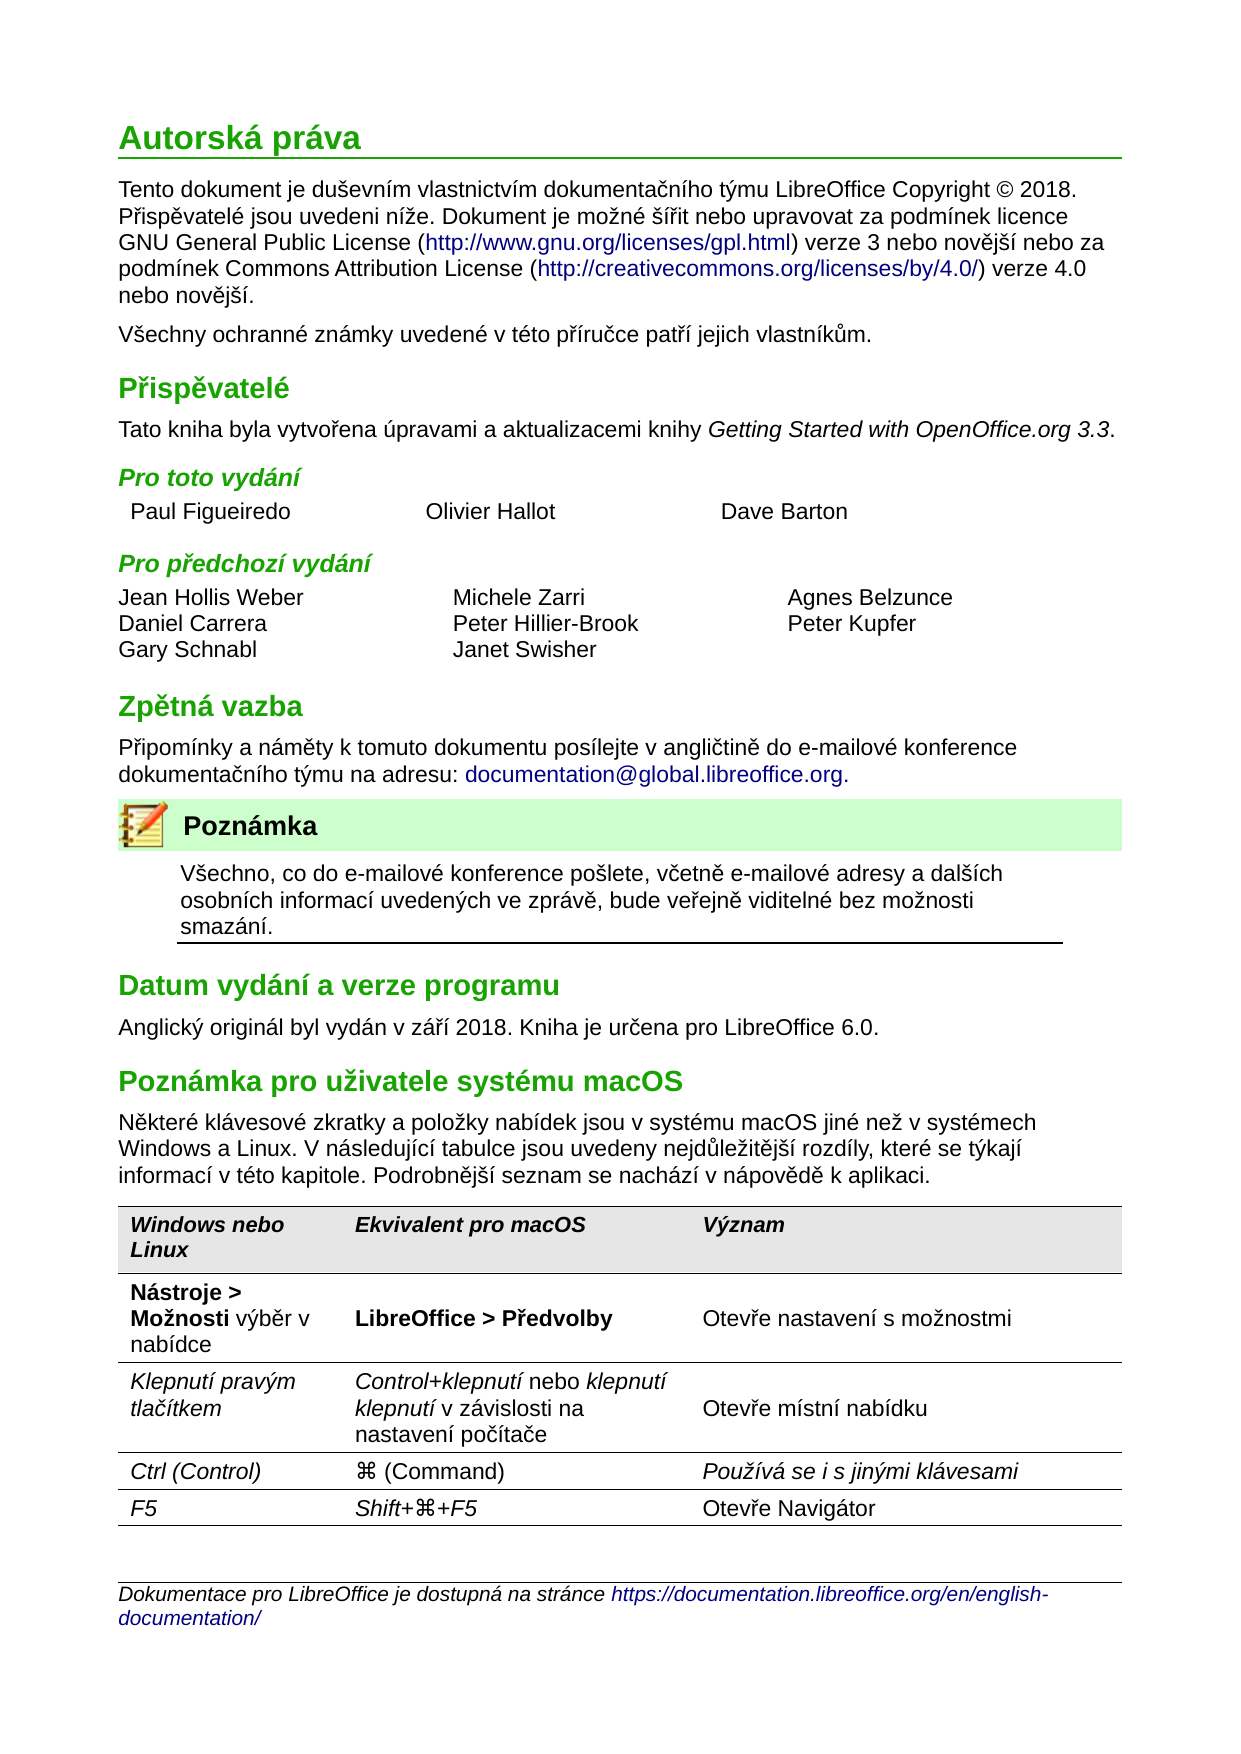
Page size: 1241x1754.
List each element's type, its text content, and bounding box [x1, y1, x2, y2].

table_cell Peter Hillier-Brook [453, 610, 787, 636]
text Tato kniha byla vytvořena úpravami a aktualizacemi knihy Getting Started with OpenOffice.org 3.3. [118, 416, 1122, 442]
table_header Význam [690, 1207, 1122, 1272]
subtitle Poznámka pro uživatele systému macOS [118, 1063, 1122, 1097]
table_header Paul Figueiredo [118, 498, 413, 528]
table_cell Otevře Navigátor [690, 1490, 1122, 1525]
table_cell Peter Kupfer [788, 610, 1122, 636]
table_header Jean Hollis Weber [118, 584, 453, 610]
subtitle Poznámka [118, 799, 1122, 851]
table_header Olivier Hallot [414, 498, 709, 528]
subtitle Autorská práva [118, 118, 1122, 157]
table_cell Otevře nastavení s možnostmi [690, 1274, 1122, 1362]
table_header Windows nebo Linux [118, 1207, 343, 1272]
table_cell LibreOffice > Předvolby [343, 1274, 690, 1362]
subtitle Přispěvatelé [118, 371, 1122, 404]
subtitle Pro toto vydání [118, 463, 1122, 492]
table_cell Shift+⌘+F5 [343, 1490, 690, 1525]
table_cell Používá se i s jinými klávesami [690, 1453, 1122, 1488]
text Anglický originál byl vydán v září 2018. Kniha je určena pro LibreOffice 6.0. [118, 1013, 1122, 1040]
table_header Dave Barton [709, 498, 1122, 528]
table_header Ekvivalent pro macOS [343, 1207, 690, 1272]
table_cell Daniel Carrera [118, 610, 453, 636]
text Některé klávesové zkratky a položky nabídek jsou v systému macOS jiné než v systémech Windows a Linux. V následující tabulce jsou uvedeny nejdůležitější rozdíly, které se týkají informací v této kapitole. Podrobnější seznam se nachází v nápovědě k aplikaci. [118, 1109, 1122, 1188]
table_cell Gary Schnabl [118, 636, 453, 665]
table_cell Control+klepnutí nebo klepnutí klepnutí v závislosti na nastavení počítače [343, 1363, 690, 1452]
table_cell F5 [118, 1490, 343, 1525]
table_header Michele Zarri [453, 584, 787, 610]
text Všechno, co do e-mailové konference pošlete, včetně e-mailové adresy a dalších osobních informací uvedených ve zprávě, bude veřejně viditelné bez možnosti smazání. [177, 857, 1063, 942]
text Připomínky a náměty k tomuto dokumentu posílejte v angličtině do e-mailové konference dokumentačního týmu na adresu: documentation@global.libreoffice.org. [118, 734, 1122, 787]
table_cell Ctrl (Control) [118, 1453, 343, 1488]
table_cell Janet Swisher [453, 636, 787, 665]
subtitle Pro předchozí vydání [118, 549, 1122, 578]
table_cell [788, 636, 1122, 665]
table_cell Klepnutí pravým tlačítkem [118, 1363, 343, 1452]
subtitle Zpětná vazba [118, 689, 1122, 722]
text Všechny ochranné známky uvedené v této příručce patří jejich vlastníkům. [118, 321, 1122, 347]
table_header Agnes Belzunce [788, 584, 1122, 610]
table_cell Otevře místní nabídku [690, 1363, 1122, 1452]
picture [119, 800, 170, 851]
table_cell ⌘ (Command) [343, 1453, 690, 1488]
table_cell Nástroje > Možnosti výběr v nabídce [118, 1274, 343, 1362]
text Tento dokument je duševním vlastnictvím dokumentačního týmu LibreOffice Copyright © 2018. Přispěvatelé jsou uvedeni níže. Dokument je možné šířit nebo upravovat za podmínek licence GNU General Public License (http://www.gnu.org/licenses/gpl.html) verze 3 nebo novější nebo za podmínek Commons Attribution License (http://creativecommons.org/licenses/by/4.0/) verze 4.0 nebo novější. [118, 176, 1122, 308]
subtitle Datum vydání a verze programu [118, 968, 1122, 1002]
